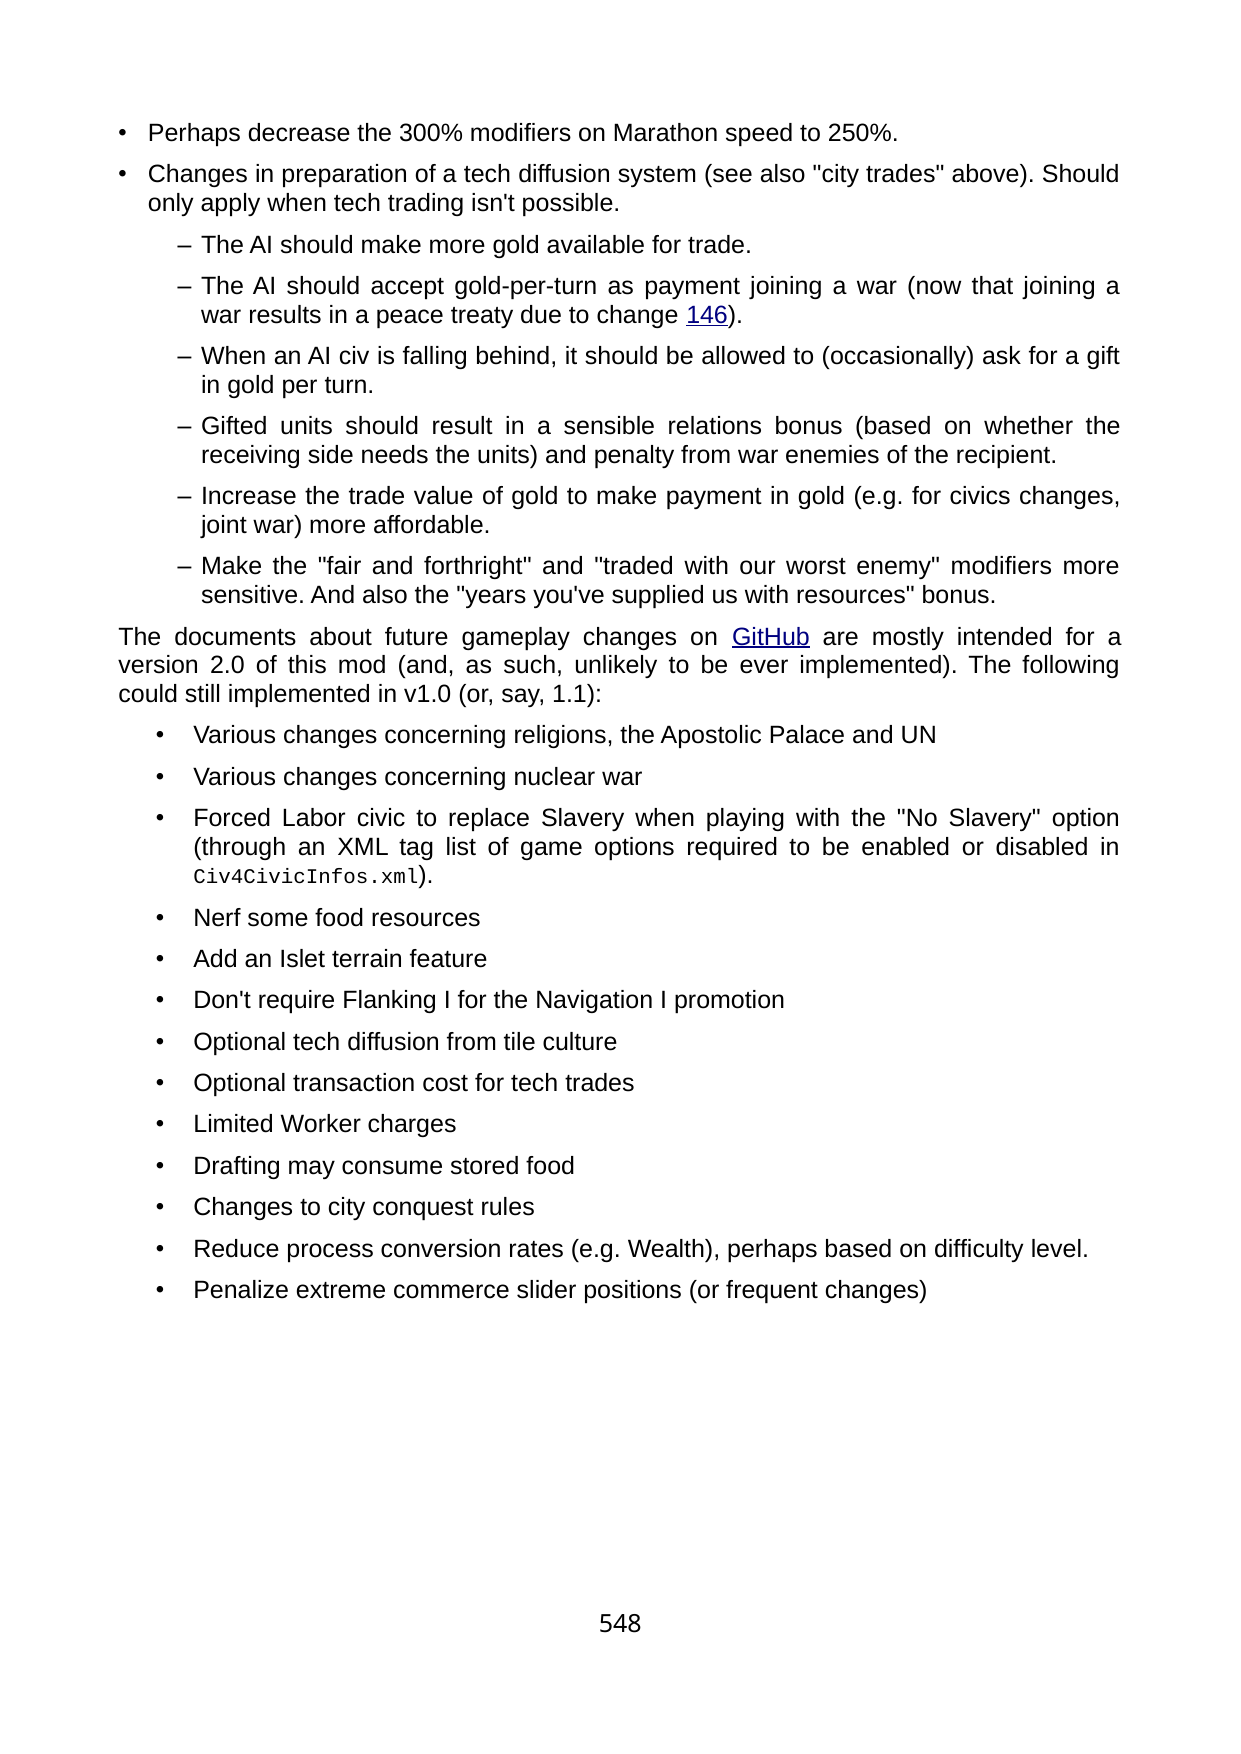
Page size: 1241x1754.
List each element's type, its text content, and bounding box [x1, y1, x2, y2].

list Limited Worker charges [156, 1109, 1122, 1138]
list Optional tech diffusion from tile culture [156, 1027, 1122, 1056]
list Increase the trade value of gold to make payment in gold (e.g. for civics changes, joint war) more affordable. [177, 481, 1122, 539]
list Don't require Flanking I for the Navigation I promotion [156, 985, 1122, 1014]
list The AI should accept gold-per-turn as payment joining a war (now that joining a war results in a peace treaty due to change 146). [177, 271, 1122, 328]
text The documents about future gameplay changes on GitHub are mostly intended for a version 2.0 of this mod (and, as such, unlikely to be ever implemented). The following could still implemented in v1.0 (or, say, 1.1): [118, 621, 1122, 708]
list Make the "fair and forthright" and "traded with our worst enemy" modifiers more sensitive. And also the "years you've supplied us with resources" bonus. [177, 551, 1122, 609]
list Reduce process conversion rates (e.g. Wealth), perhaps based on difficulty level. [156, 1233, 1122, 1262]
list Various changes concerning religions, the Apostolic Palace and UN [156, 720, 1122, 749]
list When an AI civ is falling behind, it should be allowed to (occasionally) ask for a gift in gold per turn. [177, 341, 1122, 399]
list Add an Islet terrain feature [156, 944, 1122, 973]
list Various changes concerning nuclear war [156, 762, 1122, 790]
list Forced Labor civic to replace Slavery when playing with the "No Slavery" option (through an XML tag list of game options required to be enabled or disabled in Civ4CivicInfos.xml). [156, 803, 1122, 890]
list Changes in preparation of a tech diffusion system (see also "city trades" above). Should only apply when tech trading isn't possible. [118, 159, 1122, 217]
list Drafting may consume stored food [156, 1151, 1122, 1180]
list Changes to city conquest rules [156, 1192, 1122, 1221]
list Optional transaction cost for tech trades [156, 1068, 1122, 1097]
list Penalize extreme commerce slider positions (or frequent changes) [156, 1275, 1122, 1304]
list The AI should make more gold available for trade. [177, 229, 1122, 258]
list Perhaps decrease the 300% modifiers on Marathon speed to 250%. [118, 118, 1122, 147]
list Nerf some food resources [156, 903, 1122, 932]
list Gifted units should result in a sensible relations bonus (based on whether the receiving side needs the units) and penalty from war enemies of the recipient. [177, 411, 1122, 469]
